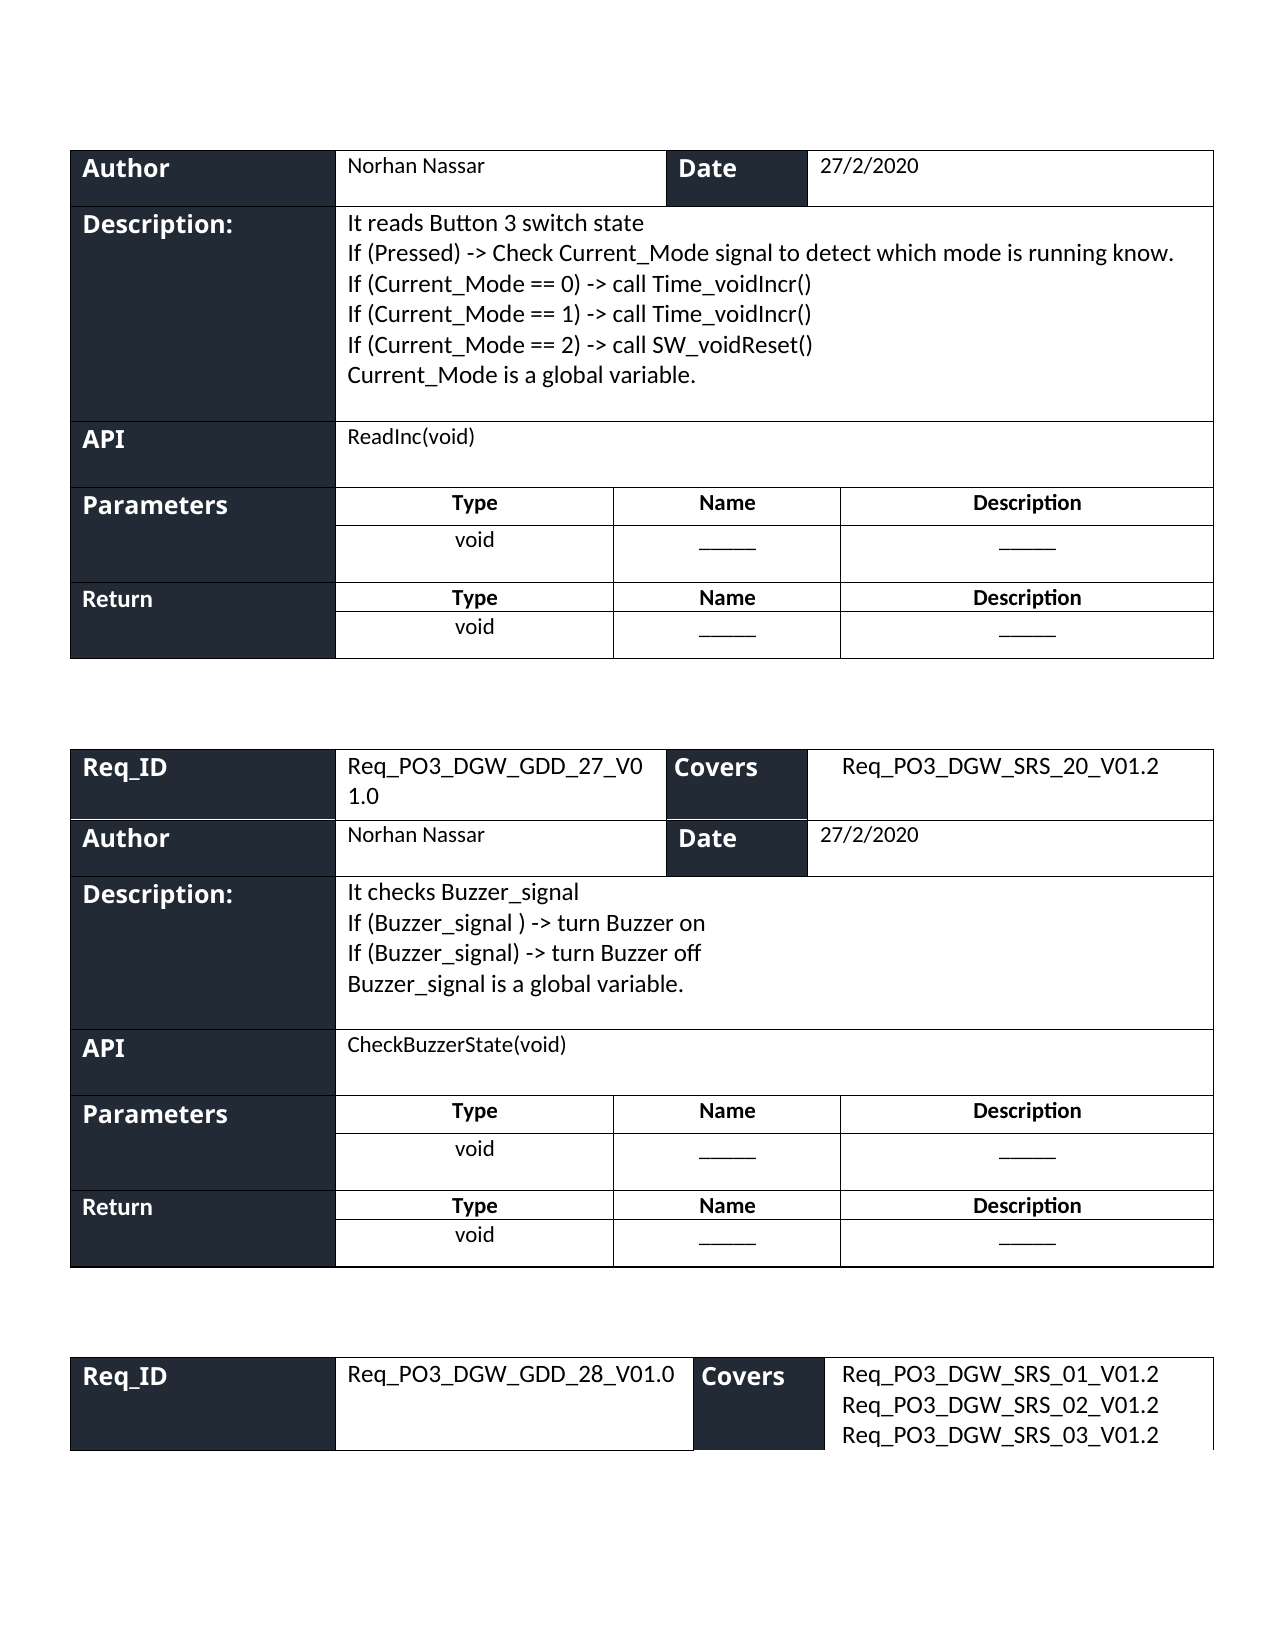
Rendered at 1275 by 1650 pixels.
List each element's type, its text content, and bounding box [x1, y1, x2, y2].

table_cell Return [71, 583, 335, 658]
table_cell _____ [614, 1134, 840, 1190]
table_cell Norhan Nassar [336, 151, 666, 206]
table_header Req_PO3_DGW_GDD_27_V01.0 [336, 750, 666, 819]
table_header Covers [667, 750, 807, 819]
table_cell It checks Buzzer_signal If (Buzzer_signal ) -> turn Buzzer on If (Buzzer_signal) -> turn Buzzer off Buzzer_signal is a global variable. [336, 877, 1213, 1029]
table_cell _____ [841, 1220, 1213, 1266]
table_cell _____ [841, 526, 1213, 582]
table_cell ReadInc(void) [336, 422, 1213, 487]
table_header Req_PO3_DGW_SRS_20_V01.2 [841, 750, 1213, 819]
table_cell Description [841, 583, 1213, 611]
table_cell Author [71, 821, 335, 876]
table_cell Name [614, 583, 840, 611]
table_cell _____ [614, 612, 840, 658]
table_cell Date [667, 151, 807, 206]
table_cell Parameters [71, 1096, 335, 1190]
table_cell Name [614, 1096, 840, 1133]
table_cell void [336, 1220, 613, 1266]
table_cell It reads Button 3 switch state If (Pressed) -> Check Current_Mode signal to detect which mode is running know. If (Current_Mode == 0) -> call Time_voidIncr() If (Current_Mode == 1) -> call Time_voidIncr() If (Current_Mode == 2) -> call SW_voidReset() Current_Mode is a global variable. [336, 207, 1213, 421]
table_header Req_PO3_DGW_SRS_01_V01.2 Req_PO3_DGW_SRS_02_V01.2 Req_PO3_DGW_SRS_03_V01.2 [841, 1358, 1213, 1450]
table_header [825, 1358, 841, 1450]
table_cell 27/2/2020 [808, 151, 1213, 206]
table_cell Description [841, 1096, 1213, 1133]
table_cell Description: [71, 877, 335, 1029]
table_header Req_ID [71, 750, 335, 819]
table_header Req_ID [71, 1358, 335, 1450]
table_header Covers [694, 1358, 824, 1450]
table_cell Type [336, 1191, 613, 1219]
table_cell void [336, 526, 613, 582]
table_cell _____ [614, 526, 840, 582]
table_cell Type [336, 583, 613, 611]
table_cell _____ [841, 1134, 1213, 1190]
table_cell Name [614, 488, 840, 524]
table_cell Name [614, 1191, 840, 1219]
table_cell Return [71, 1191, 335, 1266]
table_cell Description [841, 488, 1213, 524]
table_cell Description: [71, 207, 335, 421]
table_cell Description [841, 1191, 1213, 1219]
table_cell 27/2/2020 [808, 821, 1213, 876]
table_cell void [336, 1134, 613, 1190]
table_cell Parameters [71, 488, 335, 582]
table_cell Date [667, 821, 807, 876]
table_cell API [71, 422, 335, 487]
table_cell Type [336, 1096, 613, 1133]
table_cell Norhan Nassar [336, 821, 666, 876]
table_cell _____ [841, 612, 1213, 658]
table_header Req_PO3_DGW_GDD_28_V01.0 [336, 1358, 693, 1450]
table_cell _____ [614, 1220, 840, 1266]
table_cell API [71, 1030, 335, 1095]
table_cell CheckBuzzerState(void) [336, 1030, 1213, 1095]
table_header [808, 750, 841, 819]
table_cell void [336, 612, 613, 658]
table_cell Author [71, 151, 335, 206]
table_cell Type [336, 488, 613, 524]
